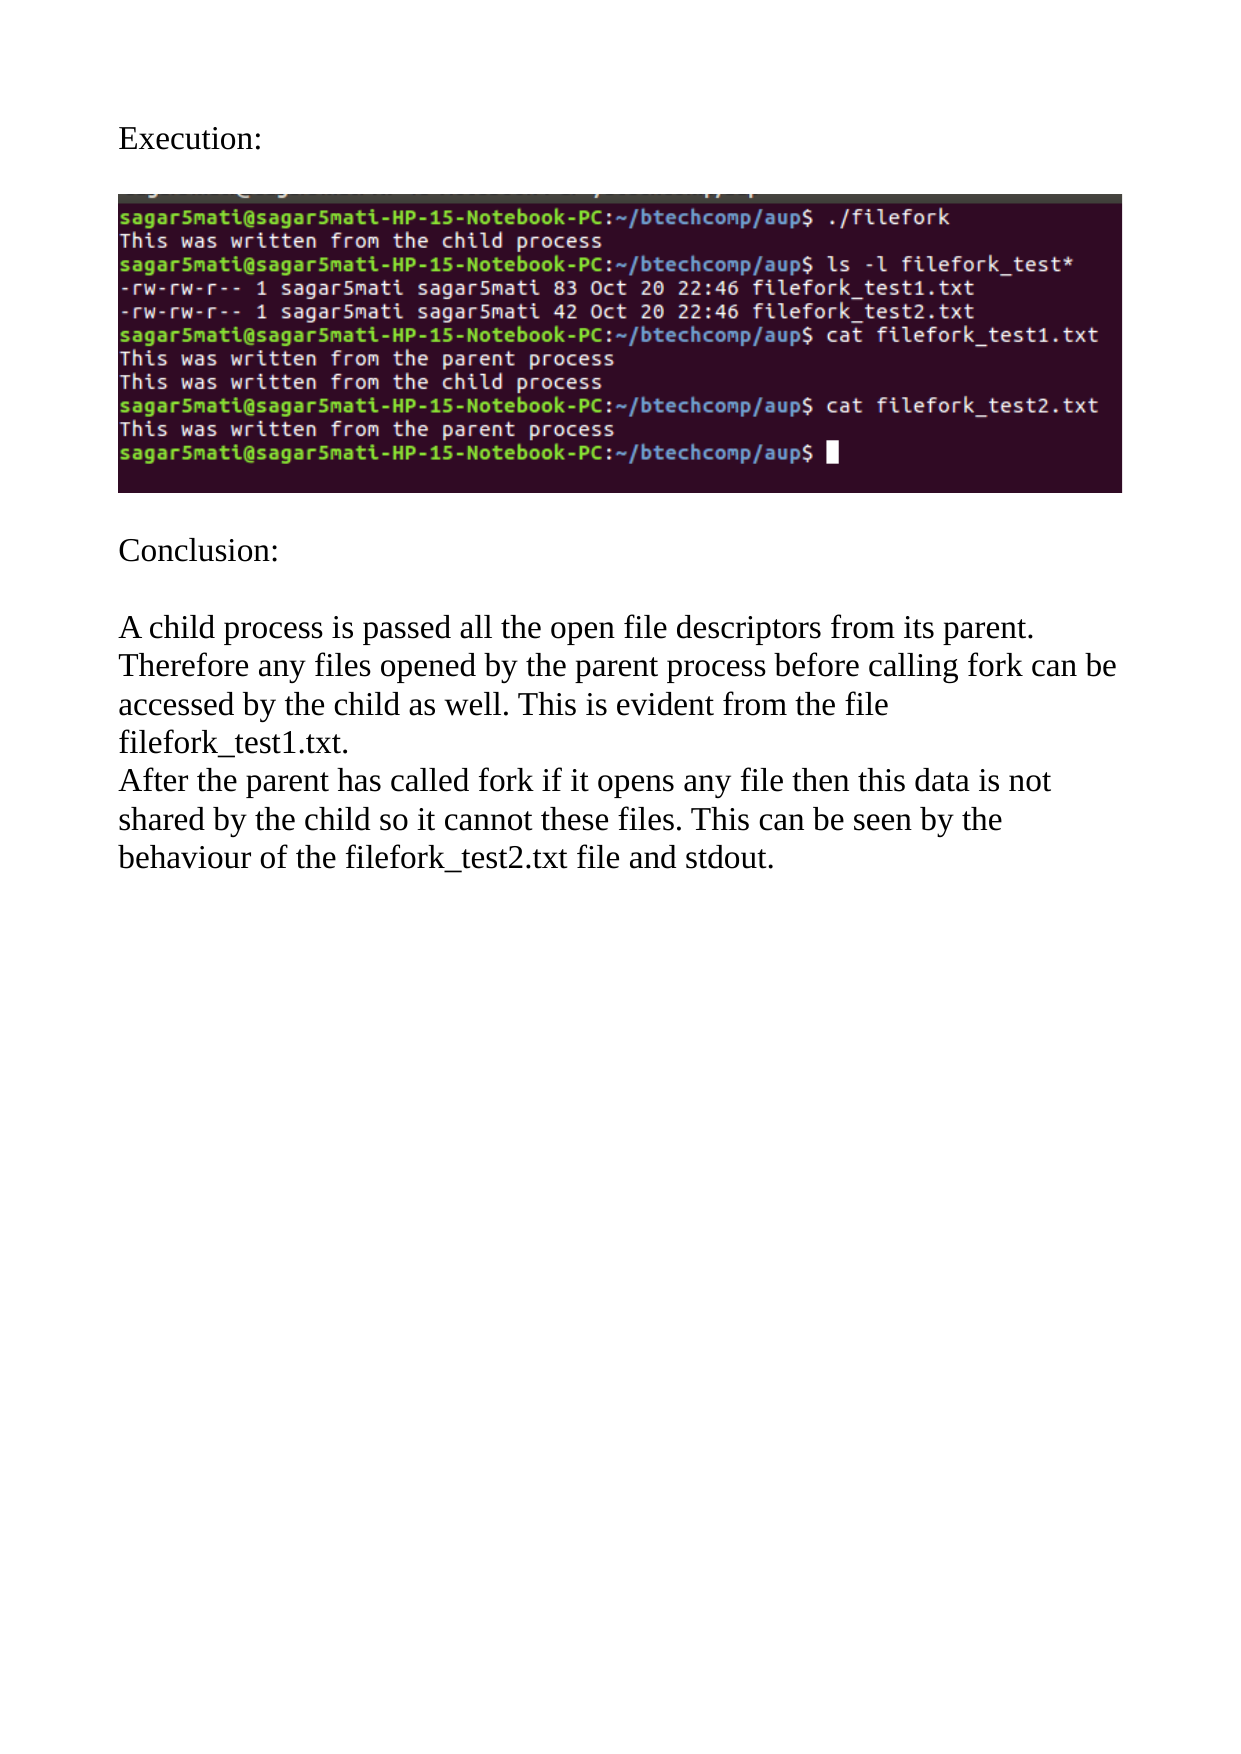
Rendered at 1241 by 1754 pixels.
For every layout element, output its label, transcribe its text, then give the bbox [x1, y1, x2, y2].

picture [118, 194, 1123, 493]
text A child process is passed all the open file descriptors from its parent. Therefore any files opened by the parent process before calling fork can be accessed by the child as well. This is evident from the file filefork_test1.txt. [118, 607, 1122, 761]
text After the parent has called fork if it opens any file then this data is not shared by the child so it cannot these files. This can be seen by the behaviour of the filefork_test2.txt file and stdout. [118, 761, 1122, 876]
text Execution: [118, 118, 1122, 156]
text Conclusion: [118, 531, 1122, 569]
